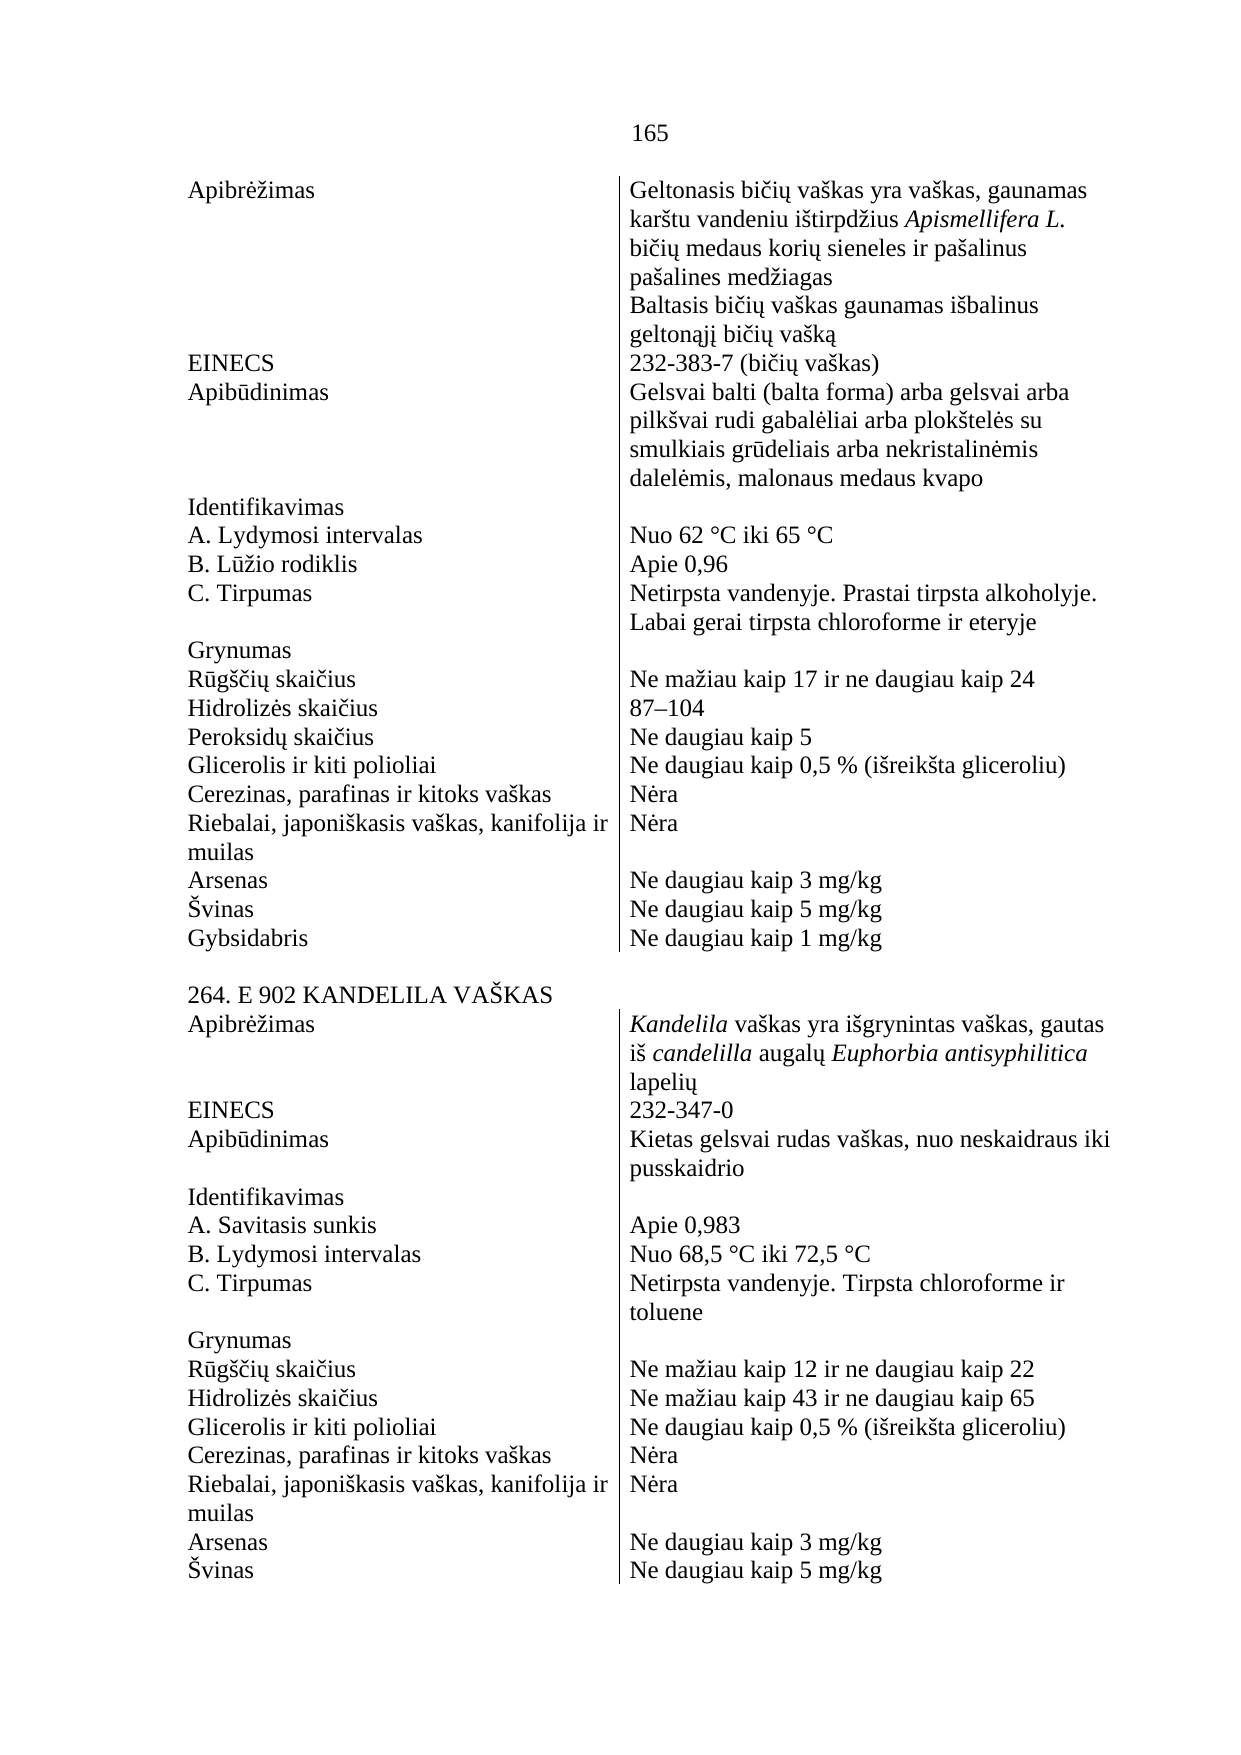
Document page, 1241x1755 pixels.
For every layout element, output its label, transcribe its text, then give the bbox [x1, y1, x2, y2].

table_cell 264. E 902 KANDELILA VAŠKAS [177, 952, 1122, 1009]
table_cell Apibrėžimas [177, 1009, 619, 1096]
table_cell 87–104 [620, 693, 1122, 722]
table_cell Arsenas [177, 866, 619, 894]
table_cell Grynumas [177, 1326, 619, 1354]
table_cell Apie 0,983 [620, 1211, 1122, 1239]
table_cell [620, 1182, 1122, 1211]
table_cell C. Tirpumas [177, 578, 619, 636]
table_cell Ne daugiau kaip 1 mg/kg [620, 923, 1122, 952]
table_cell Identifikavimas [177, 1182, 619, 1211]
table_cell [620, 1326, 1122, 1354]
table_cell Ne mažiau kaip 17 ir ne daugiau kaip 24 [620, 664, 1122, 693]
table_cell Netirpsta vandenyje. Tirpsta chloroforme ir toluene [620, 1268, 1122, 1326]
table_cell Hidrolizės skaičius [177, 693, 619, 722]
table_cell Grynumas [177, 636, 619, 664]
table_cell Ne mažiau kaip 12 ir ne daugiau kaip 22 [620, 1354, 1122, 1383]
table_cell Kietas gelsvai rudas vaškas, nuo neskaidraus iki pusskaidrio [620, 1124, 1122, 1182]
table_cell Ne daugiau kaip 3 mg/kg [620, 866, 1122, 894]
table_cell B. Lūžio rodiklis [177, 549, 619, 578]
table_cell Gybsidabris [177, 923, 619, 952]
table_cell Ne daugiau kaip 5 [620, 722, 1122, 751]
table_cell Glicerolis ir kiti polioliai [177, 751, 619, 779]
table_cell Cerezinas, parafinas ir kitoks vaškas [177, 1441, 619, 1469]
table_cell [620, 636, 1122, 664]
table_cell 232-347-0 [620, 1096, 1122, 1124]
table_cell Kandelila vaškas yra išgrynintas vaškas, gautas iš candelilla augalų Euphorbia antisyphilitica lapelių [620, 1009, 1122, 1096]
table_cell Netirpsta vandenyje. Prastai tirpsta alkoholyje. Labai gerai tirpsta chloroforme ir eteryje [620, 578, 1122, 636]
table_cell Švinas [177, 894, 619, 923]
table_cell Glicerolis ir kiti polioliai [177, 1412, 619, 1441]
table_cell Ne mažiau kaip 43 ir ne daugiau kaip 65 [620, 1383, 1122, 1412]
table_cell Riebalai, japoniškasis vaškas, kanifolija ir muilas [177, 808, 619, 866]
table_cell Nėra [620, 808, 1122, 866]
table_cell Geltonasis bičių vaškas yra vaškas, gaunamas karštu vandeniu ištirpdžius Apismellifera L. bičių medaus korių sieneles ir pašalinus pašalines medžiagas Baltasis bičių vaškas gaunamas išbalinus geltonąjį bičių vašką [620, 176, 1122, 348]
table_cell Apibūdinimas [177, 1124, 619, 1182]
table_cell Apie 0,96 [620, 549, 1122, 578]
table_cell Ne daugiau kaip 3 mg/kg [620, 1527, 1122, 1556]
table_cell Apibrėžimas [177, 176, 619, 348]
table_cell Nėra [620, 779, 1122, 808]
table_cell [620, 492, 1122, 521]
table_cell A. Lydymosi intervalas [177, 521, 619, 549]
table_cell Rūgščių skaičius [177, 1354, 619, 1383]
table_cell Nėra [620, 1469, 1122, 1527]
table_cell Nuo 68,5 °C iki 72,5 °C [620, 1239, 1122, 1268]
table_cell Ne daugiau kaip 5 mg/kg [620, 1556, 1122, 1584]
table_cell Ne daugiau kaip 0,5 % (išreikšta gliceroliu) [620, 751, 1122, 779]
table_cell Riebalai, japoniškasis vaškas, kanifolija ir muilas [177, 1469, 619, 1527]
table_cell EINECS [177, 348, 619, 377]
table_cell Peroksidų skaičius [177, 722, 619, 751]
table_cell Ne daugiau kaip 5 mg/kg [620, 894, 1122, 923]
table_cell Ne daugiau kaip 0,5 % (išreikšta gliceroliu) [620, 1412, 1122, 1441]
table_cell 232-383-7 (bičių vaškas) [620, 348, 1122, 377]
table_cell B. Lydymosi intervalas [177, 1239, 619, 1268]
table_cell Nuo 62 °C iki 65 °C [620, 521, 1122, 549]
table_cell Švinas [177, 1556, 619, 1584]
table_cell Hidrolizės skaičius [177, 1383, 619, 1412]
table_cell Apibūdinimas [177, 377, 619, 492]
table_cell A. Savitasis sunkis [177, 1211, 619, 1239]
table_cell EINECS [177, 1096, 619, 1124]
table_cell Cerezinas, parafinas ir kitoks vaškas [177, 779, 619, 808]
table_cell Arsenas [177, 1527, 619, 1556]
table_cell Rūgščių skaičius [177, 664, 619, 693]
table_cell Nėra [620, 1441, 1122, 1469]
table_cell Gelsvai balti (balta forma) arba gelsvai arba pilkšvai rudi gabalėliai arba plokštelės su smulkiais grūdeliais arba nekristalinėmis dalelėmis, malonaus medaus kvapo [620, 377, 1122, 492]
table_cell C. Tirpumas [177, 1268, 619, 1326]
table_cell Identifikavimas [177, 492, 619, 521]
